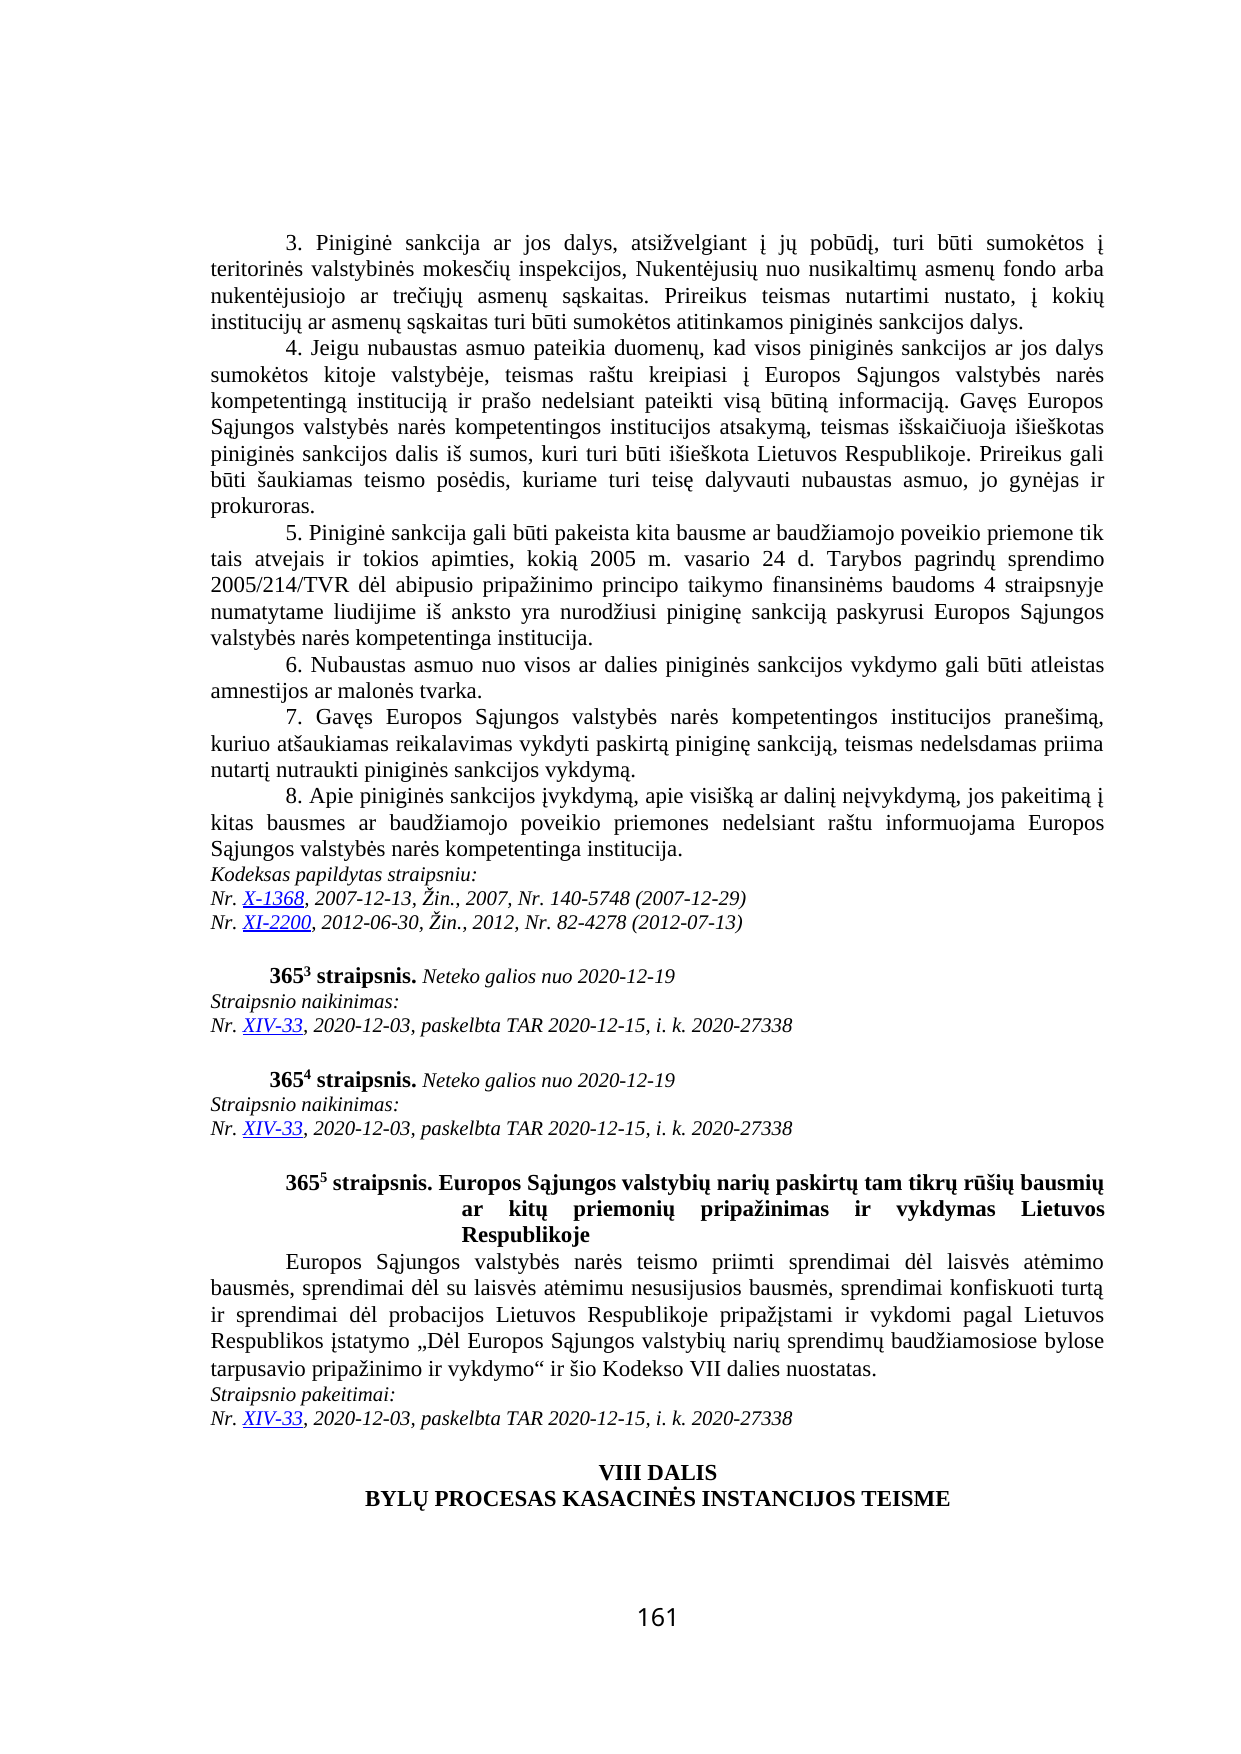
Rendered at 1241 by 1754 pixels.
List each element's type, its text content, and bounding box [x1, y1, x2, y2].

text Kodeksas papildytas straipsniu: [210, 861, 1105, 886]
text Nr. XIV-33, 2020-12-03, paskelbta TAR 2020-12-15, i. k. 2020-27338 [210, 1406, 1105, 1430]
text 3654 straipsnis. Neteko galios nuo 2020-12-19 [210, 1066, 1105, 1092]
text 5. Piniginė sankcija gali būti pakeista kita bausme ar baudžiamojo poveikio priemone tik tais atvejais ir tokios apimties, kokią 2005 m. vasario 24 d. Tarybos pagrindų sprendimo 2005/214/TVR dėl abipusio pripažinimo principo taikymo finansinėms baudoms 4 straipsnyje numatytame liudijime iš anksto yra nurodžiusi piniginę sankciją paskyrusi Europos Sąjungos valstybės narės kompetentinga institucija. [210, 519, 1105, 651]
text 7. Gavęs Europos Sąjungos valstybės narės kompetentingos institucijos pranešimą, kuriuo atšaukiamas reikalavimas vykdyti paskirtą piniginę sankciją, teismas nedelsdamas priima nutartį nutraukti piniginės sankcijos vykdymą. [210, 703, 1105, 782]
text 3655 straipsnis. Europos Sąjungos valstybių narių paskirtų tam tikrų rūšių bausmių ar kitų priemonių pripažinimas ir vykdymas Lietuvos Respublikoje [285, 1169, 1105, 1248]
text Europos Sąjungos valstybės narės teismo priimti sprendimai dėl laisvės atėmimo bausmės, sprendimai dėl su laisvės atėmimu nesusijusios bausmės, sprendimai konfiskuoti turtą ir sprendimai dėl probacijos Lietuvos Respublikoje pripažįstami ir vykdomi pagal Lietuvos Respublikos įstatymo „Dėl Europos Sąjungos valstybių narių sprendimų baudžiamosiose bylose tarpusavio pripažinimo ir vykdymo“ ir šio Kodekso VII dalies nuostatas. [210, 1248, 1105, 1382]
text 6. Nubaustas asmuo nuo visos ar dalies piniginės sankcijos vykdymo gali būti atleistas amnestijos ar malonės tvarka. [210, 651, 1105, 703]
text Straipsnio pakeitimai: [210, 1382, 1105, 1406]
text Nr. XIV-33, 2020-12-03, paskelbta TAR 2020-12-15, i. k. 2020-27338 [210, 1013, 1105, 1037]
text Straipsnio naikinimas: [210, 989, 1105, 1013]
text 8. Apie piniginės sankcijos įvykdymą, apie visišką ar dalinį neįvykdymą, jos pakeitimą į kitas bausmes ar baudžiamojo poveikio priemones nedelsiant raštu informuojama Europos Sąjungos valstybės narės kompetentinga institucija. [210, 782, 1105, 861]
text 4. Jeigu nubaustas asmuo pateikia duomenų, kad visos piniginės sankcijos ar jos dalys sumokėtos kitoje valstybėje, teismas raštu kreipiasi į Europos Sąjungos valstybės narės kompetentingą instituciją ir prašo nedelsiant pateikti visą būtiną informaciją. Gavęs Europos Sąjungos valstybės narės kompetentingos institucijos atsakymą, teismas išskaičiuoja išieškotas piniginės sankcijos dalis iš sumos, kuri turi būti išieškota Lietuvos Respublikoje. Prireikus gali būti šaukiamas teismo posėdis, kuriame turi teisę dalyvauti nubaustas asmuo, jo gynėjas ir prokuroras. [210, 334, 1105, 519]
text Bylų procesas kasacinės instancijos teisme [210, 1485, 1105, 1512]
text Straipsnio naikinimas: [210, 1092, 1105, 1116]
text Nr. X-1368, 2007-12-13, Žin., 2007, Nr. 140-5748 (2007-12-29) [210, 886, 1105, 909]
text Nr. XIV-33, 2020-12-03, paskelbta TAR 2020-12-15, i. k. 2020-27338 [210, 1116, 1105, 1140]
subtitle VIII dalis [210, 1459, 1105, 1485]
text 3. Piniginė sankcija ar jos dalys, atsižvelgiant į jų pobūdį, turi būti sumokėtos į teritorinės valstybinės mokesčių inspekcijos, Nukentėjusių nuo nusikaltimų asmenų fondo arba nukentėjusiojo ar trečiųjų asmenų sąskaitas. Prireikus teismas nutartimi nustato, į kokių institucijų ar asmenų sąskaitas turi būti sumokėtos atitinkamos piniginės sankcijos dalys. [210, 229, 1105, 334]
text 3653 straipsnis. Neteko galios nuo 2020-12-19 [210, 962, 1105, 989]
text Nr. XI-2200, 2012-06-30, Žin., 2012, Nr. 82-4278 (2012-07-13) [210, 909, 1105, 934]
